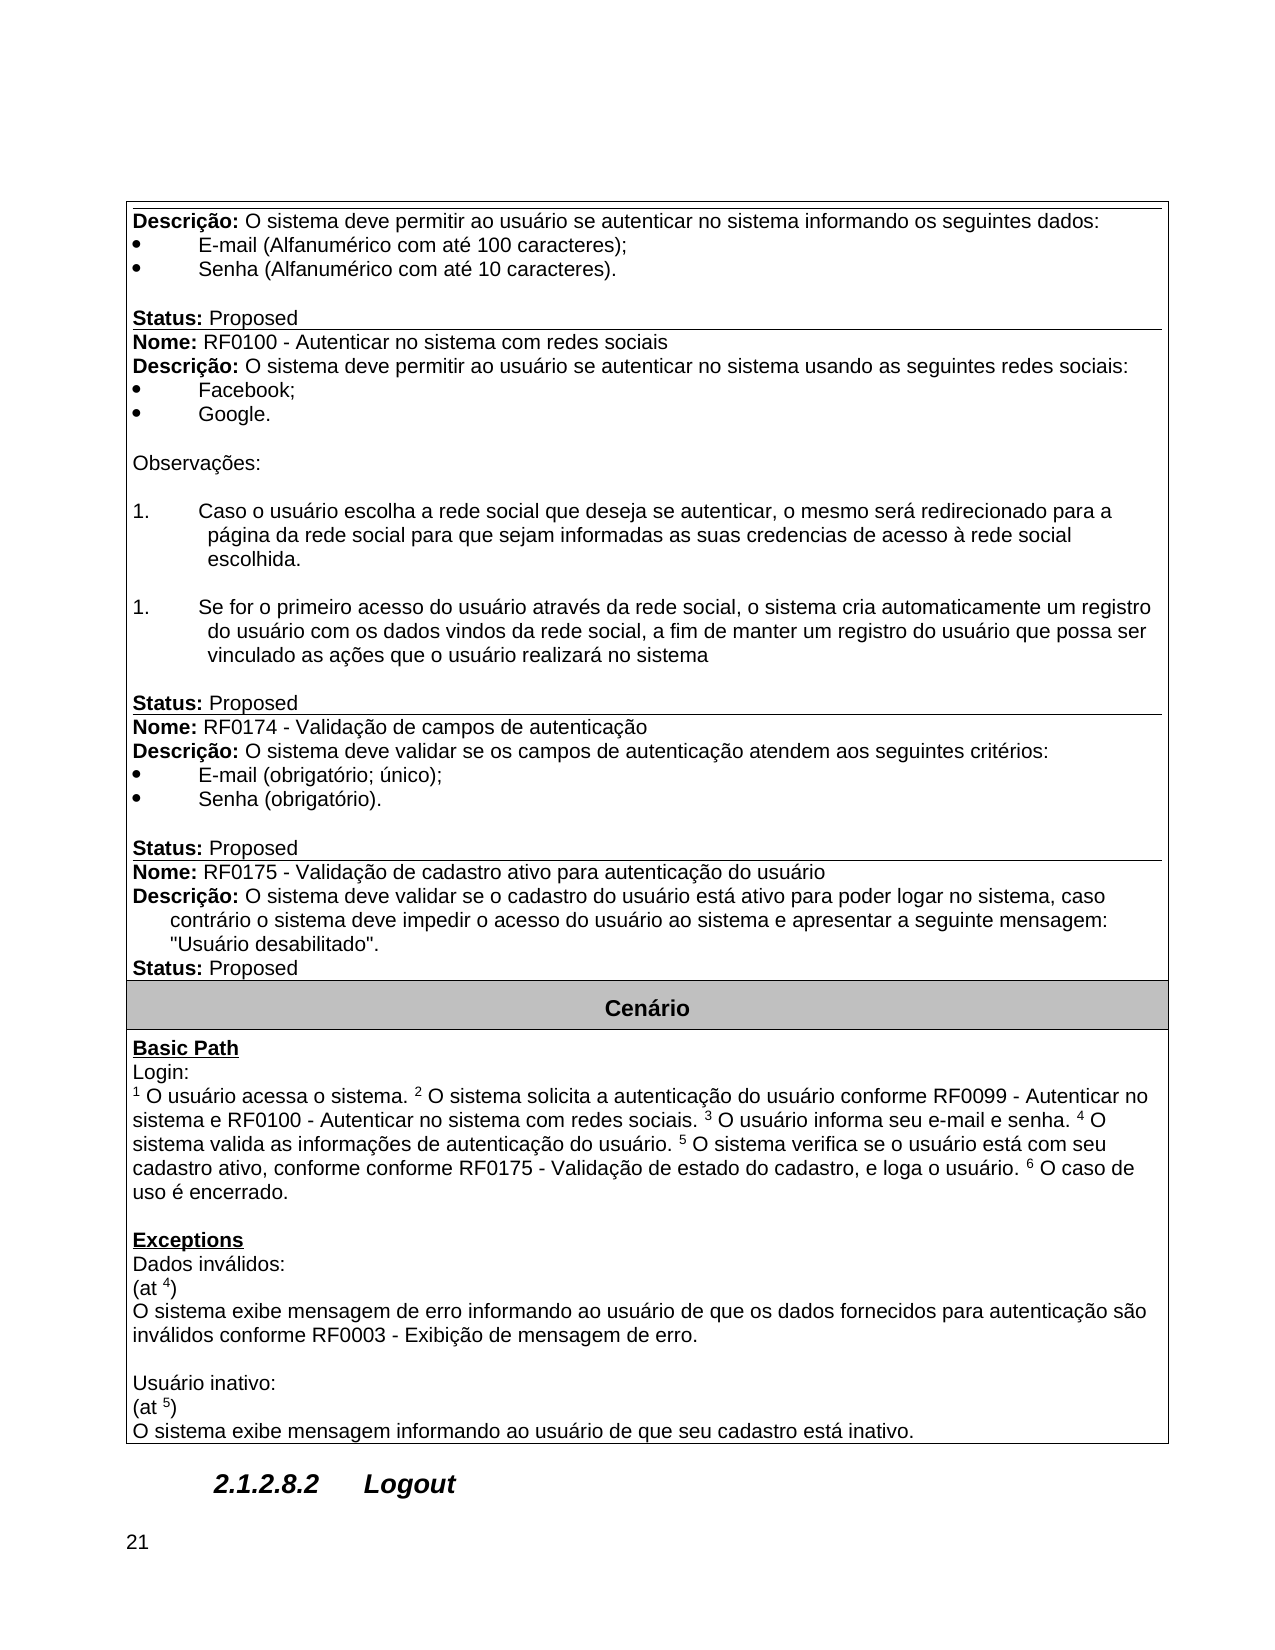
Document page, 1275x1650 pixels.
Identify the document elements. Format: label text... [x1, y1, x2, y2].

table_cell Basic Path Login: 1 O usuário acessa o sistema. 2 O sistema solicita a autenticação do usuário conforme RF0099 - Autenticar no sistema e RF0100 - Autenticar no sistema com redes sociais. 3 O usuário informa seu e-mail e senha. 4 O sistema valida as informações de autenticação do usuário. 5 O sistema verifica se o usuário está com seu cadastro ativo, conforme conforme RF0175 - Validação de estado do cadastro, e loga o usuário. 6 O caso de uso é encerrado. Exceptions Dados inválidos: (at 4) O sistema exibe mensagem de erro informando ao usuário de que os dados fornecidos para autenticação são inválidos conforme RF0003 - Exibição de mensagem de erro. Usuário inativo: (at 5) O sistema exibe mensagem informando ao usuário de que seu cadastro está inativo. [127, 1030, 1168, 1443]
table_cell Nome: RF0174 - Validação de campos de autenticação Descrição: O sistema deve validar se os campos de autenticação atendem aos seguintes critérios: E-mail (obrigatório; único); Senha (obrigatório). Status: Proposed [133, 715, 1162, 859]
table_cell Nome: RF0175 - Validação de cadastro ativo para autenticação do usuário Descrição: O sistema deve validar se o cadastro do usuário está ativo para poder logar no sistema, caso contrário o sistema deve impedir o acesso do usuário ao sistema e apresentar a seguinte mensagem: "Usuário desabilitado". Status: Proposed [133, 861, 1162, 980]
table_cell Descrição: O sistema deve permitir ao usuário se autenticar no sistema informando os seguintes dados: E-mail (Alfanumérico com até 100 caracteres); Senha (Alfanumérico com até 10 caracteres). Status: Proposed [133, 209, 1162, 329]
table_cell [127, 202, 1168, 980]
table_cell Cenário [127, 981, 1168, 1029]
table_cell Nome: RF0100 - Autenticar no sistema com redes sociais Descrição: O sistema deve permitir ao usuário se autenticar no sistema usando as seguintes redes sociais: Facebook; Google. Observações: Caso o usuário escolha a rede social que deseja se autenticar, o mesmo será redirecionado para a página da rede social para que sejam informadas as suas credencias de acesso à rede social escolhida. Se for o primeiro acesso do usuário através da rede social, o sistema cria automaticamente um registro do usuário com os dados vindos da rede social, a fim de manter um registro do usuário que possa ser vinculado as ações que o usuário realizará no sistema Status: Proposed [133, 330, 1162, 714]
list Logout [214, 1468, 1155, 1500]
